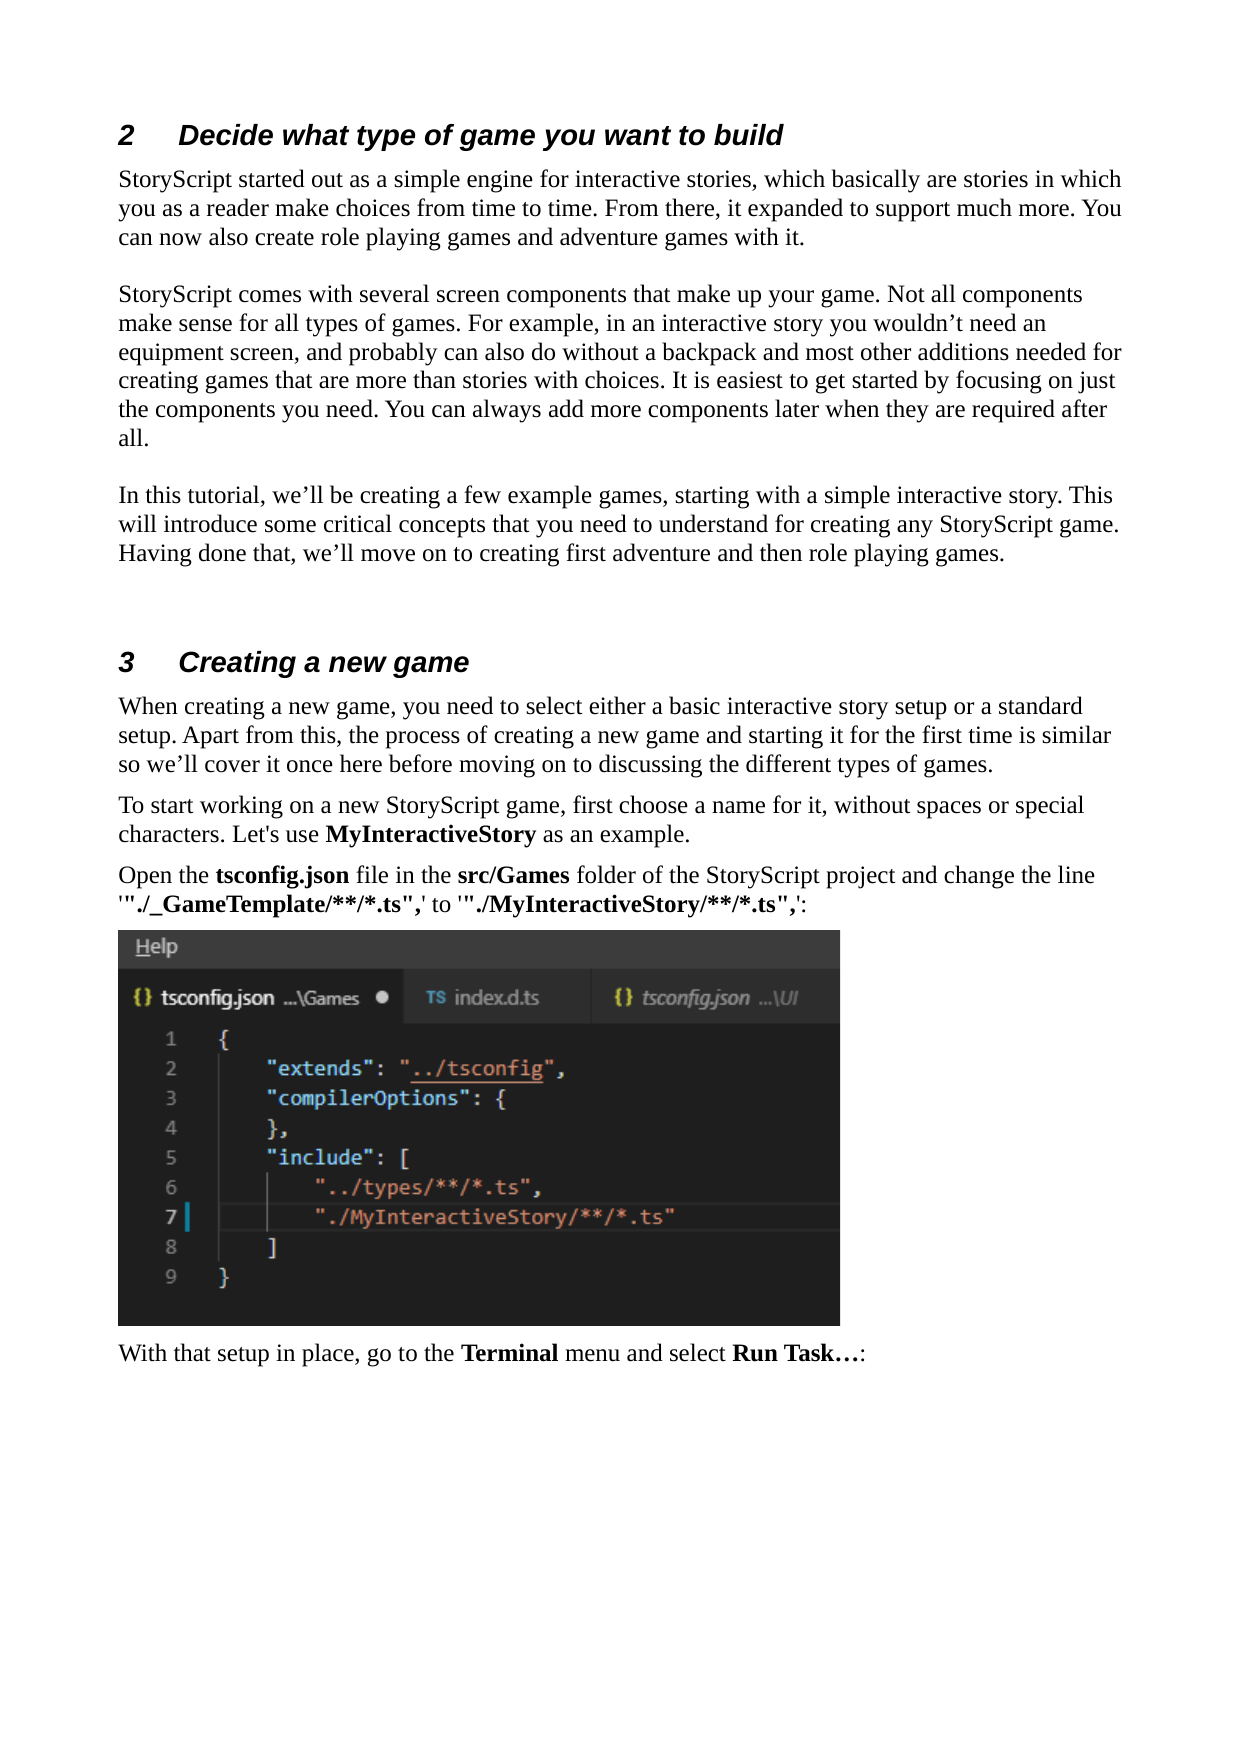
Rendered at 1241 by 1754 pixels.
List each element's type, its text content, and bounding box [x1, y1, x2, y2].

subtitle Creating a new game [118, 645, 1122, 679]
text StoryScript started out as a simple engine for interactive stories, which basically are stories in which you as a reader make choices from time to time. From there, it expanded to support much more. You can now also create role playing games and adventure games with it. [118, 164, 1122, 250]
text With that setup in place, go to the Terminal menu and select Run Task…: [118, 1338, 1122, 1367]
text StoryScript comes with several screen components that make up your game. Not all components make sense for all types of games. For example, in an interactive story you wouldn’t need an equipment screen, and probably can also do without a backpack and most other additions needed for creating games that are more than stories with choices. It is easiest to get started by focusing on just the components you need. You can always add more components later when they are required after all. [118, 279, 1122, 452]
text Open the tsconfig.json file in the src/Games folder of the StoryScript project and change the line '"./_GameTemplate/**/*.ts",' to '"./MyInteractiveStory/**/*.ts",': [118, 860, 1122, 918]
text To start working on a new StoryScript game, first choose a name for it, without spaces or special characters. Let's use MyInteractiveStory as an example. [118, 790, 1122, 848]
text In this tutorial, we’ll be creating a few example games, starting with a simple interactive story. This will introduce some critical concepts that you need to understand for creating any StoryScript game. Having done that, we’ll move on to creating first adventure and then role playing games. [118, 480, 1122, 567]
subtitle Decide what type of game you want to build [118, 118, 1122, 152]
text When creating a new game, you need to select either a basic interactive story setup or a standard setup. Apart from this, the process of creating a new game and starting it for the first time is similar so we’ll cover it once here before moving on to discussing the different types of games. [118, 691, 1122, 778]
